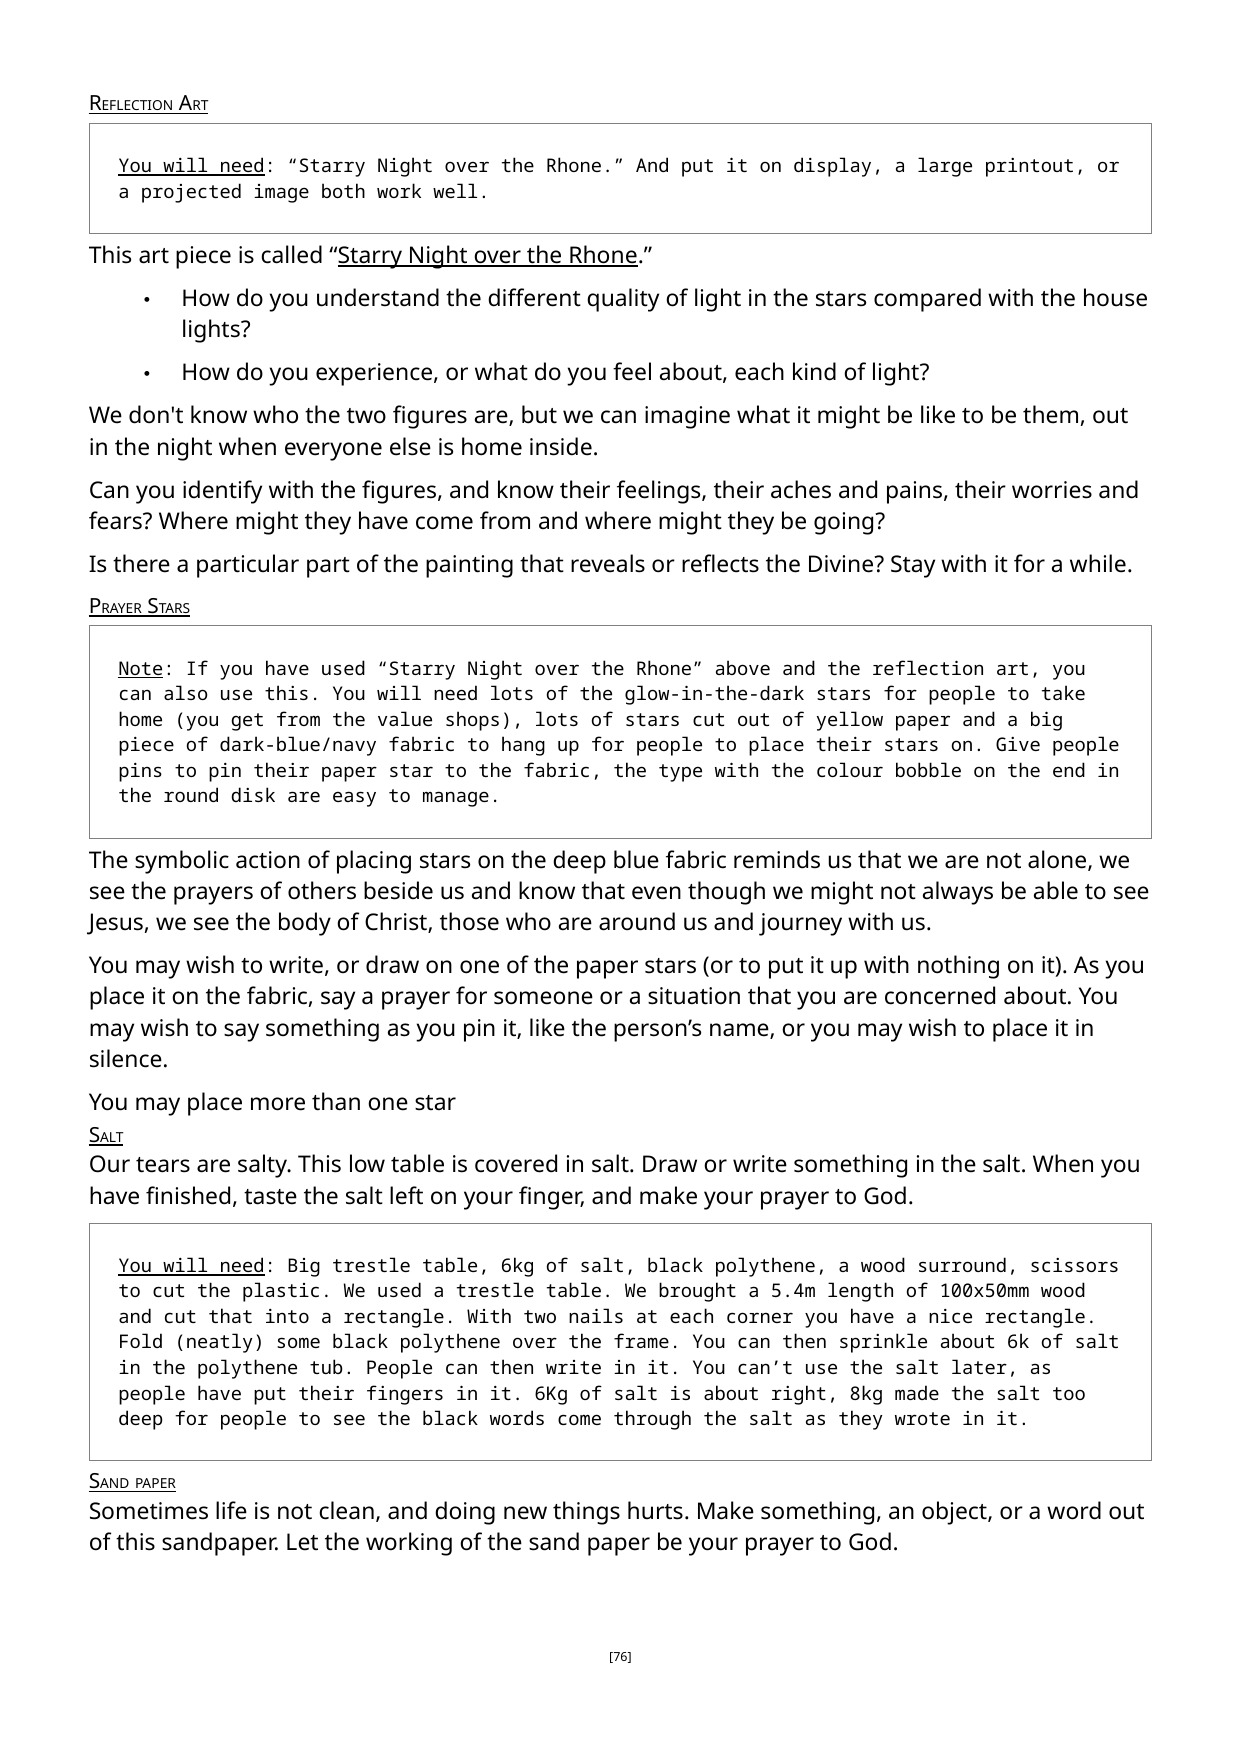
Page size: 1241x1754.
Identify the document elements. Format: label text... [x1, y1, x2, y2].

text Note: If you have used “Starry Night over the Rhone” above and the reflection art, you can also use this. You will need lots of the glow-in-the-dark stars for people to take home (you get from the value shops), lots of stars cut out of yellow paper and a big piece of dark-blue/navy fabric to hang up for people to place their stars on. Give people pins to pin their paper star to the fabric, the type with the colour bobble on the end in the round disk are easy to manage. [90, 626, 1151, 838]
text Our tears are salty. This low table is covered in salt. Draw or write something in the salt. When you have finished, taste the salt left on your finger, and make your prayer to God. [88, 1148, 1152, 1211]
text We don't know who the two figures are, but we can imagine what it might be like to be them, out in the night when everyone else is home inside. [88, 399, 1152, 462]
text This art piece is called “Starry Night over the Rhone.” [88, 239, 1152, 270]
text Sometimes life is not clean, and doing new things hurts. Make something, an object, or a word out of this sandpaper. Let the working of the sand paper be your prayer to God. [88, 1495, 1152, 1557]
subtitle Salt [88, 1120, 1152, 1148]
text You may place more than one star [88, 1086, 1152, 1117]
text You may wish to write, or draw on one of the paper stars (or to put it up with nothing on it). As you place it on the fabric, say a prayer for someone or a situation that you are concerned about. You may wish to say something as you pin it, like the person’s name, or you may wish to place it in silence. [88, 949, 1152, 1074]
text The symbolic action of placing stars on the deep blue fabric reminds us that we are not alone, we see the prayers of others beside us and know that even though we might not always be able to see Jesus, we see the body of Christ, those who are around us and journey with us. [88, 843, 1152, 937]
text You will need: “Starry Night over the Rhone.” And put it on display, a large printout, or a projected image both work well. [90, 124, 1151, 233]
text Can you identify with the figures, and know their feelings, their aches and pains, their worries and fears? Where might they have come from and where might they be going? [88, 474, 1152, 536]
text Is there a particular part of the painting that reveals or reflects the Divine? Stay with it for a while. [88, 548, 1152, 579]
list How do you experience, or what do you feel about, each kind of light? [144, 356, 1152, 388]
text You will need: Big trestle table, 6kg of salt, black polythene, a wood surround, scissors to cut the plastic. We used a trestle table. We brought a 5.4m length of 100x50mm wood and cut that into a rectangle. With two nails at each corner you have a nice rectangle. Fold (neatly) some black polythene over the frame. You can then sprinkle about 6k of salt in the polythene tub. People can then write in it. You can’t use the salt later, as people have put their fingers in it. 6Kg of salt is about right, 8kg made the salt too deep for people to see the black words come through the salt as they wrote in it. [90, 1224, 1151, 1460]
subtitle Reflection Art [88, 88, 1152, 117]
subtitle Sand paper [88, 1466, 1152, 1495]
list How do you understand the different quality of light in the stars compared with the house lights? [144, 282, 1152, 344]
subtitle Prayer Stars [88, 591, 1152, 619]
